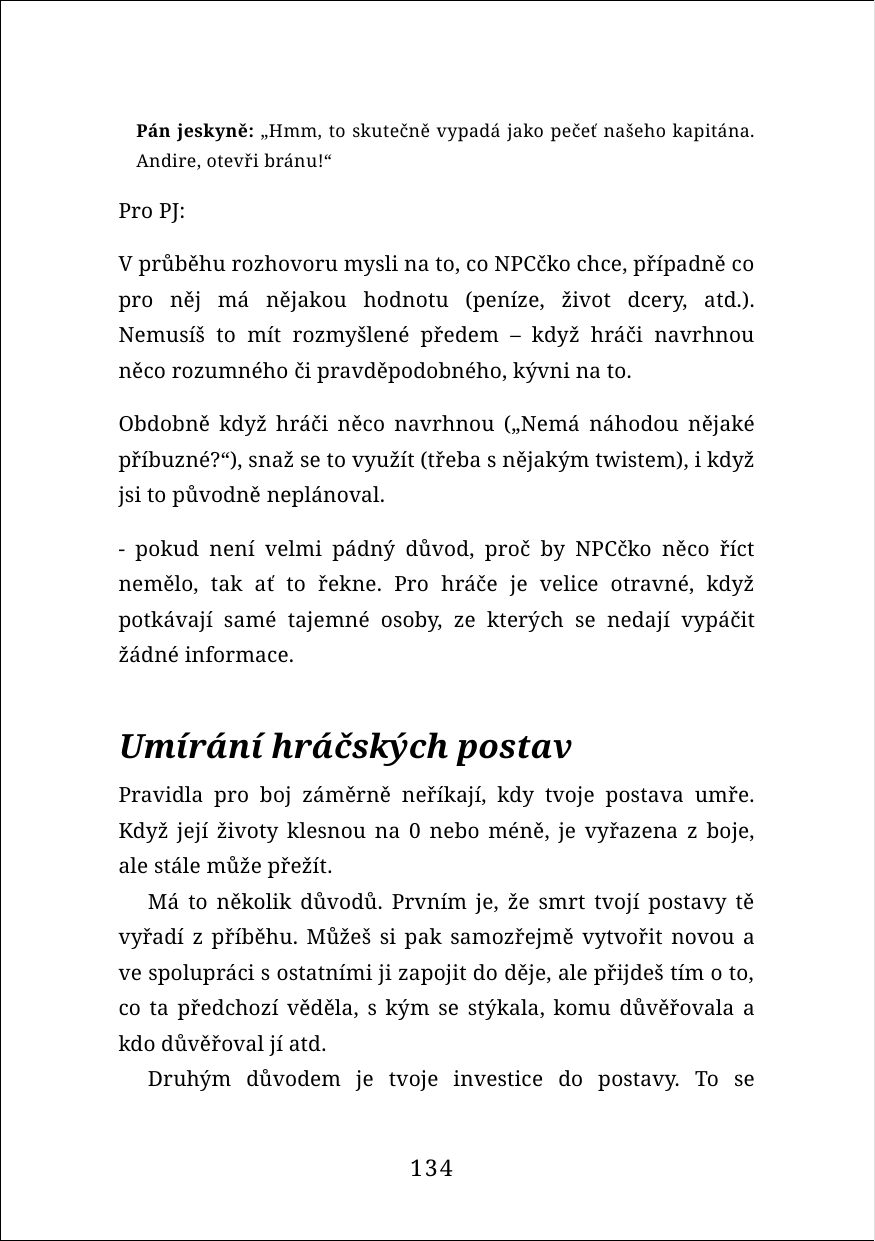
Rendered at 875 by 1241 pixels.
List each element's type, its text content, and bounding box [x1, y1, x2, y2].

text Pro PJ: [118, 196, 756, 225]
text V průběhu rozhovoru mysli na to, co NPCčko chce, případně co pro něj má nějakou hodnotu (peníze, život dcery, atd.). Nemusíš to mít rozmyšlené předem – když hráči navrhnou něco rozumného či pravděpodobného, kývni na to. [118, 249, 756, 384]
text Pravidla pro boj záměrně neříkají, kdy tvoje postava umře. Když její životy klesnou na 0 nebo méně, je vyřazena z boje, ale stále může přežít. Má to několik důvodů. Prvním je, že smrt tvojí postavy tě vyřadí z příběhu. Můžeš si pak samozřejmě vytvořit novou a ve spolupráci s ostatními ji zapojit do děje, ale přijdeš tím o to, co ta předchozí věděla, s kým se stýkala, komu důvěřovala a kdo důvěřoval jí atd. Druhým důvodem je tvoje investice do postavy. To se [118, 780, 756, 1093]
text Pán jeskyně: „Hmm, to skutečně vypadá jako pečeť našeho kapitána. Andire, otevři bránu!“ [136, 118, 756, 173]
subtitle Umírání hráčských postav [118, 723, 756, 768]
text Obdobně když hráči něco navrhnou („Nemá náhodou nějaké příbuzné?“), snaž se to využít (třeba s nějakým twistem), i když jsi to původně neplánoval. [118, 409, 756, 509]
text - pokud není velmi pádný důvod, proč by NPCčko něco říct nemělo, tak ať to řekne. Pro hráče je velice otravné, když potkávají samé tajemné osoby, ze kterých se nedají vypáčit žádné informace. [118, 534, 756, 669]
